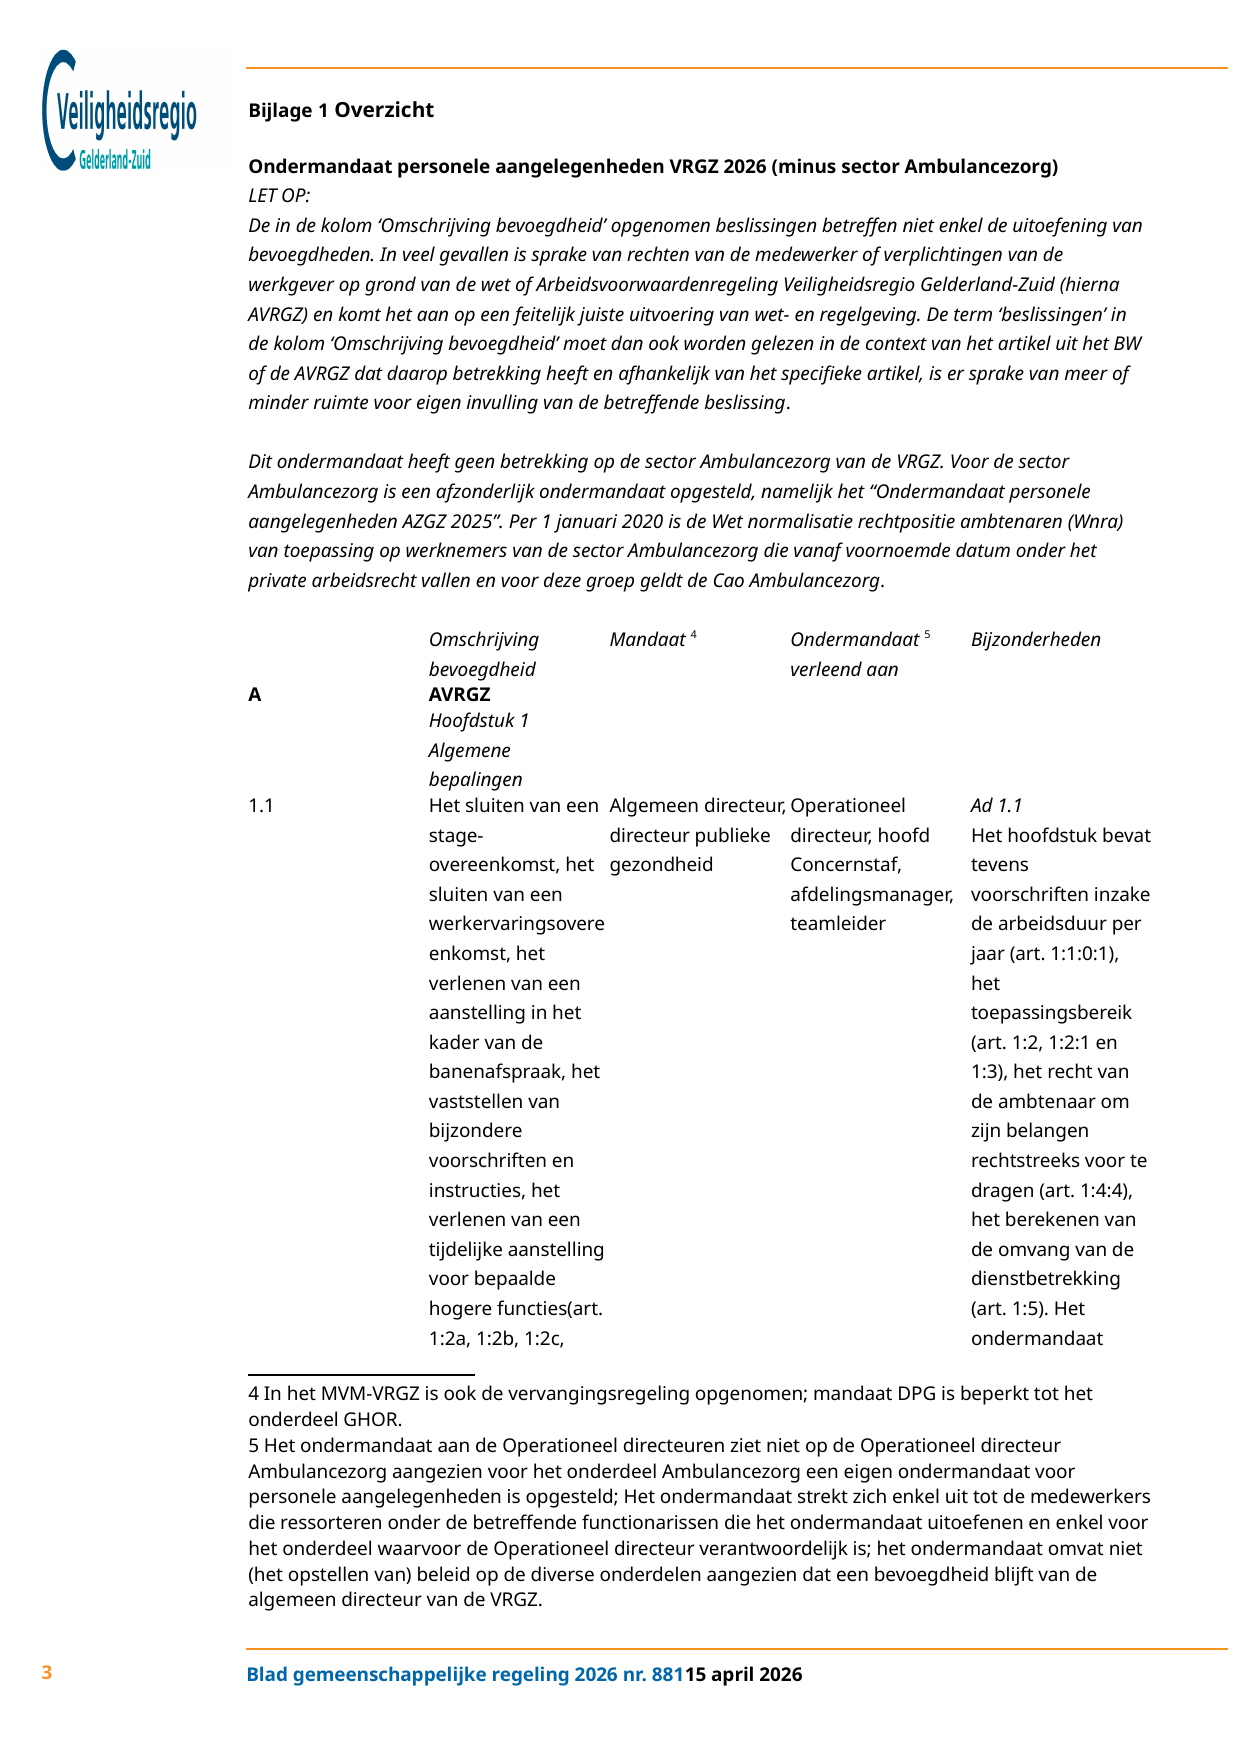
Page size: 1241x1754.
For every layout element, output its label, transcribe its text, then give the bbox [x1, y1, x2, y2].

table_cell Ad 1.1 Het hoofdstuk bevat tevens voorschriften inzake de arbeidsduur per jaar (art. 1:1:0:1), het toepassingsbereik (art. 1:2, 1:2:1 en 1:3), het recht van de ambtenaar om zijn belangen rechtstreeks voor te dragen (art. 1:4:4), het berekenen van de omvang van de dienstbetrekking (art. 1:5). Het ondermandaat [971, 792, 1152, 1351]
table_header Ondermandaat verleend aan [790, 626, 971, 682]
text De in de kolom ‘Omschrijving bevoegdheid’ opgenomen beslissingen betreffen niet enkel de uitoefening van bevoegdheden. In veel gevallen is sprake van rechten van de medewerker of verplichtingen van de werkgever op grond van de wet of Arbeidsvoorwaardenregeling Veiligheidsregio Gelderland-Zuid (hierna AVRGZ) en komt het aan op een feitelijk juiste uitvoering van wet- en regelgeving. De term ‘beslissingen’ in de kolom ‘Omschrijving bevoegdheid’ moet dan ook worden gelezen in de context van het artikel uit het BW of de AVRGZ dat daarop betrekking heeft en afhankelijk van het specifieke artikel, is er sprake van meer of minder ruimte voor eigen invulling van de betreffende beslissing. [248, 212, 1152, 415]
picture [41, 47, 231, 172]
table_cell [609, 708, 790, 792]
table_cell [790, 682, 971, 707]
table_cell AVRGZ [429, 682, 609, 707]
table_header Omschrijving bevoegdheid [429, 626, 609, 682]
table_cell [790, 708, 971, 792]
text Ondermandaat personele aangelegenheden VRGZ 2026 (minus sector Ambulancezorg) [248, 153, 1152, 179]
table_cell Operationeel directeur, hoofd Concernstaf, afdelingsmanager, teamleider [790, 792, 971, 1351]
table_header Mandaat [609, 626, 790, 682]
text Bijlage 1 Overzicht [248, 95, 1152, 123]
table_header Bijzonderheden [971, 626, 1152, 682]
text LET OP: [248, 182, 1152, 208]
text Dit ondermandaat heeft geen betrekking op de sector Ambulancezorg van de VRGZ. Voor de sector Ambulancezorg is een afzonderlijk ondermandaat opgesteld, namelijk het “Ondermandaat personele aangelegenheden AZGZ 2025”. Per 1 januari 2020 is de Wet normalisatie rechtpositie ambtenaren (Wnra) van toepassing op werknemers van de sector Ambulancezorg die vanaf voornoemde datum onder het private arbeidsrecht vallen en voor deze groep geldt de Cao Ambulancezorg. [248, 449, 1152, 593]
table_cell [248, 708, 429, 792]
table_cell [609, 682, 790, 707]
table_cell Algemeen directeur, directeur publieke gezondheid [609, 792, 790, 1351]
table_cell Het sluiten van een stage-overeenkomst, het sluiten van een werkervaringsovereenkomst, het verlenen van een aanstelling in het kader van de banenafspraak, het vaststellen van bijzondere voorschriften en instructies, het verlenen van een tijdelijke aanstelling voor bepaalde hogere functies(art. 1:2a, 1:2b, 1:2c, [429, 792, 609, 1351]
table_header [248, 626, 429, 682]
table_cell Hoofdstuk 1 Algemene bepalingen [429, 708, 609, 792]
table_cell [971, 682, 1152, 707]
table_cell 1.1 [248, 792, 429, 1351]
table_cell [971, 708, 1152, 792]
table_cell A [248, 682, 429, 707]
